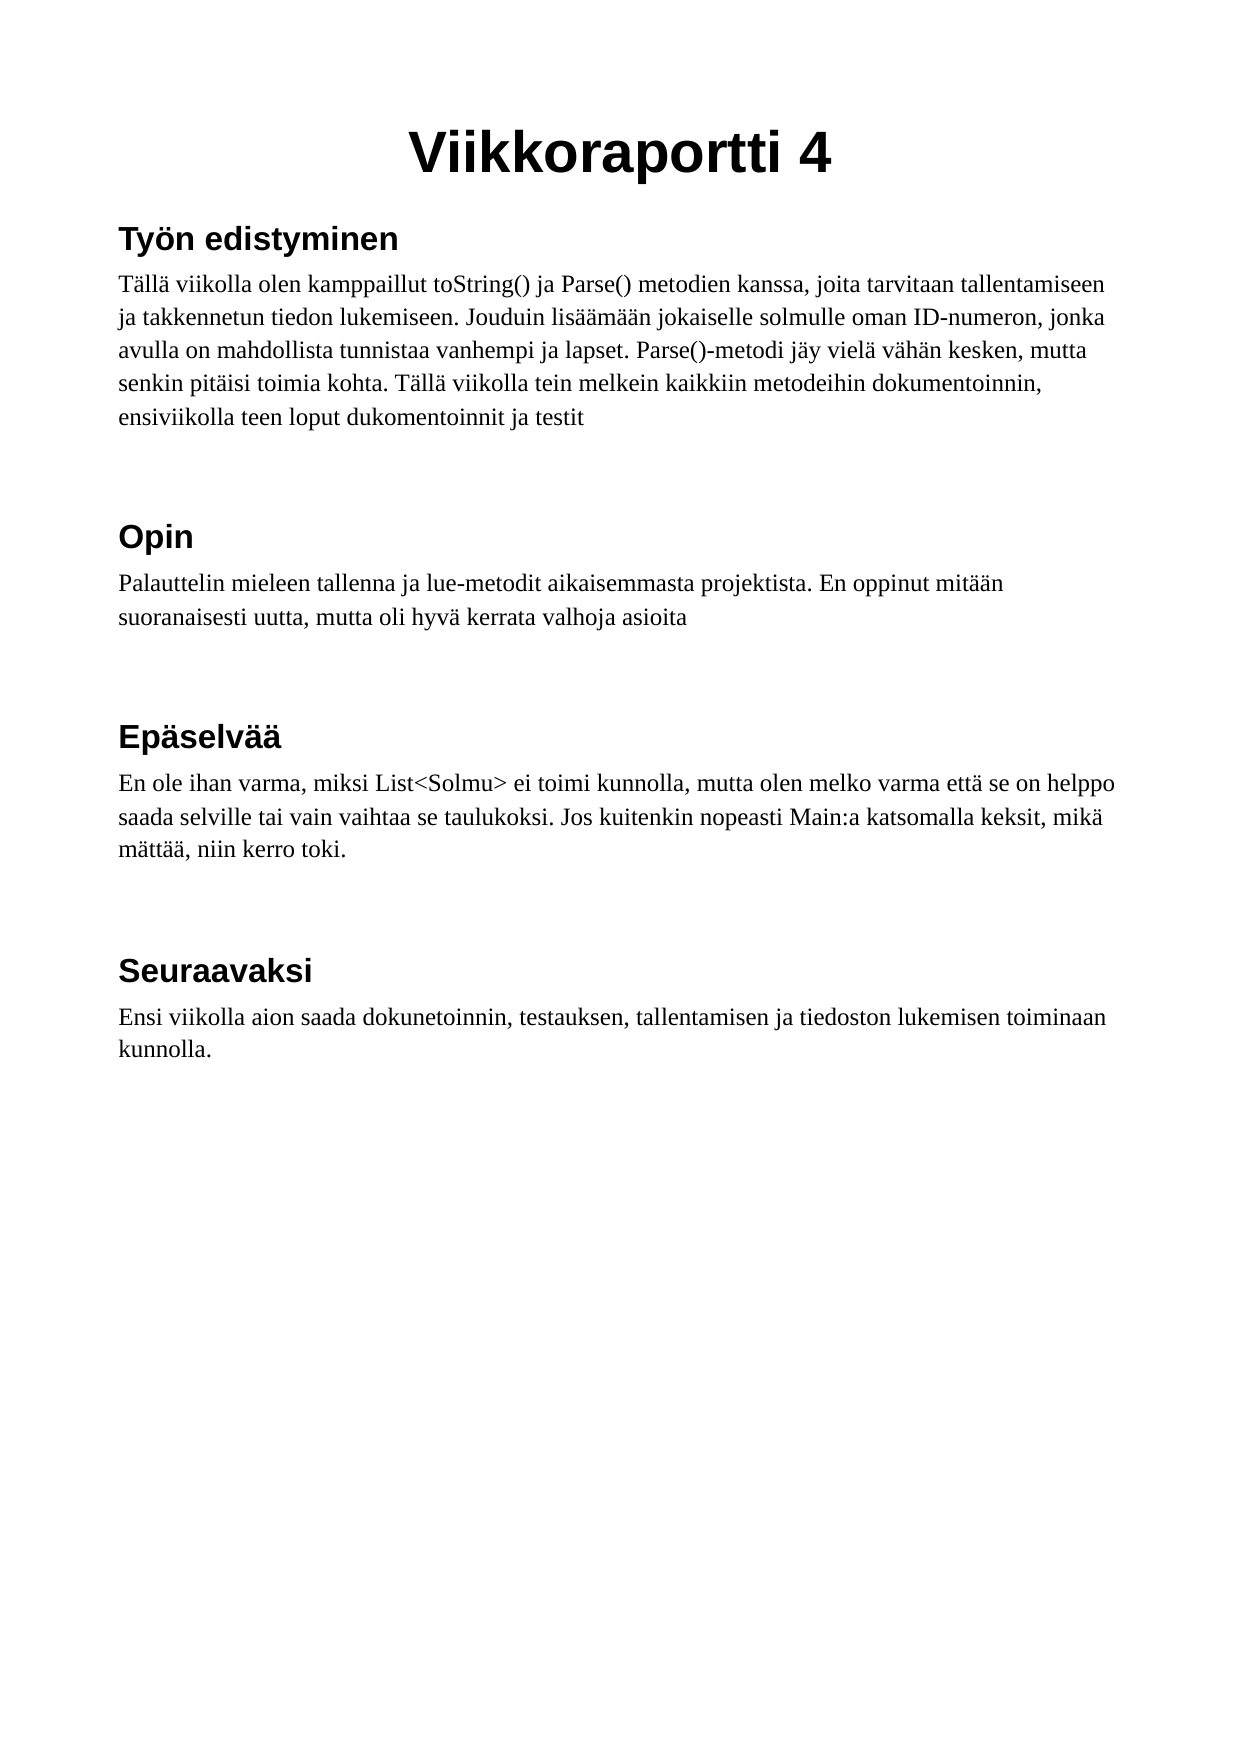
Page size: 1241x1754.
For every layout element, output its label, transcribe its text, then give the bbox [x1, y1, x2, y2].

text Tällä viikolla olen kamppaillut toString() ja Parse() metodien kanssa, joita tarvitaan tallentamiseen ja takkennetun tiedon lukemiseen. Jouduin lisäämään jokaiselle solmulle oman ID-numeron, jonka avulla on mahdollista tunnistaa vanhempi ja lapset. Parse()-metodi jäy vielä vähän kesken, mutta senkin pitäisi toimia kohta. Tällä viikolla tein melkein kaikkiin metodeihin dokumentoinnin, ensiviikolla teen loput dukomentoinnit ja testit [118, 269, 1122, 430]
subtitle Epäselvää [118, 718, 1122, 756]
text Palauttelin mieleen tallenna ja lue-metodit aikaisemmasta projektista. En oppinut mitään suoranaisesti uutta, mutta oli hyvä kerrata valhoja asioita [118, 568, 1122, 630]
text Ensi viikolla aion saada dokunetoinnin, testauksen, tallentamisen ja tiedoston lukemisen toiminaan kunnolla. [118, 1002, 1122, 1063]
subtitle Työn edistyminen [118, 218, 1122, 257]
title Viikkoraportti 4 [118, 118, 1122, 185]
subtitle Seuraavaksi [118, 951, 1122, 989]
text En ole ihan varma, miksi List<Solmu> ei toimi kunnolla, mutta olen melko varma että se on helppo saada selville tai vain vaihtaa se taulukoksi. Jos kuitenkin nopeasti Main:a katsomalla keksit, mikä mättää, niin kerro toki. [118, 768, 1122, 863]
subtitle Opin [118, 518, 1122, 556]
